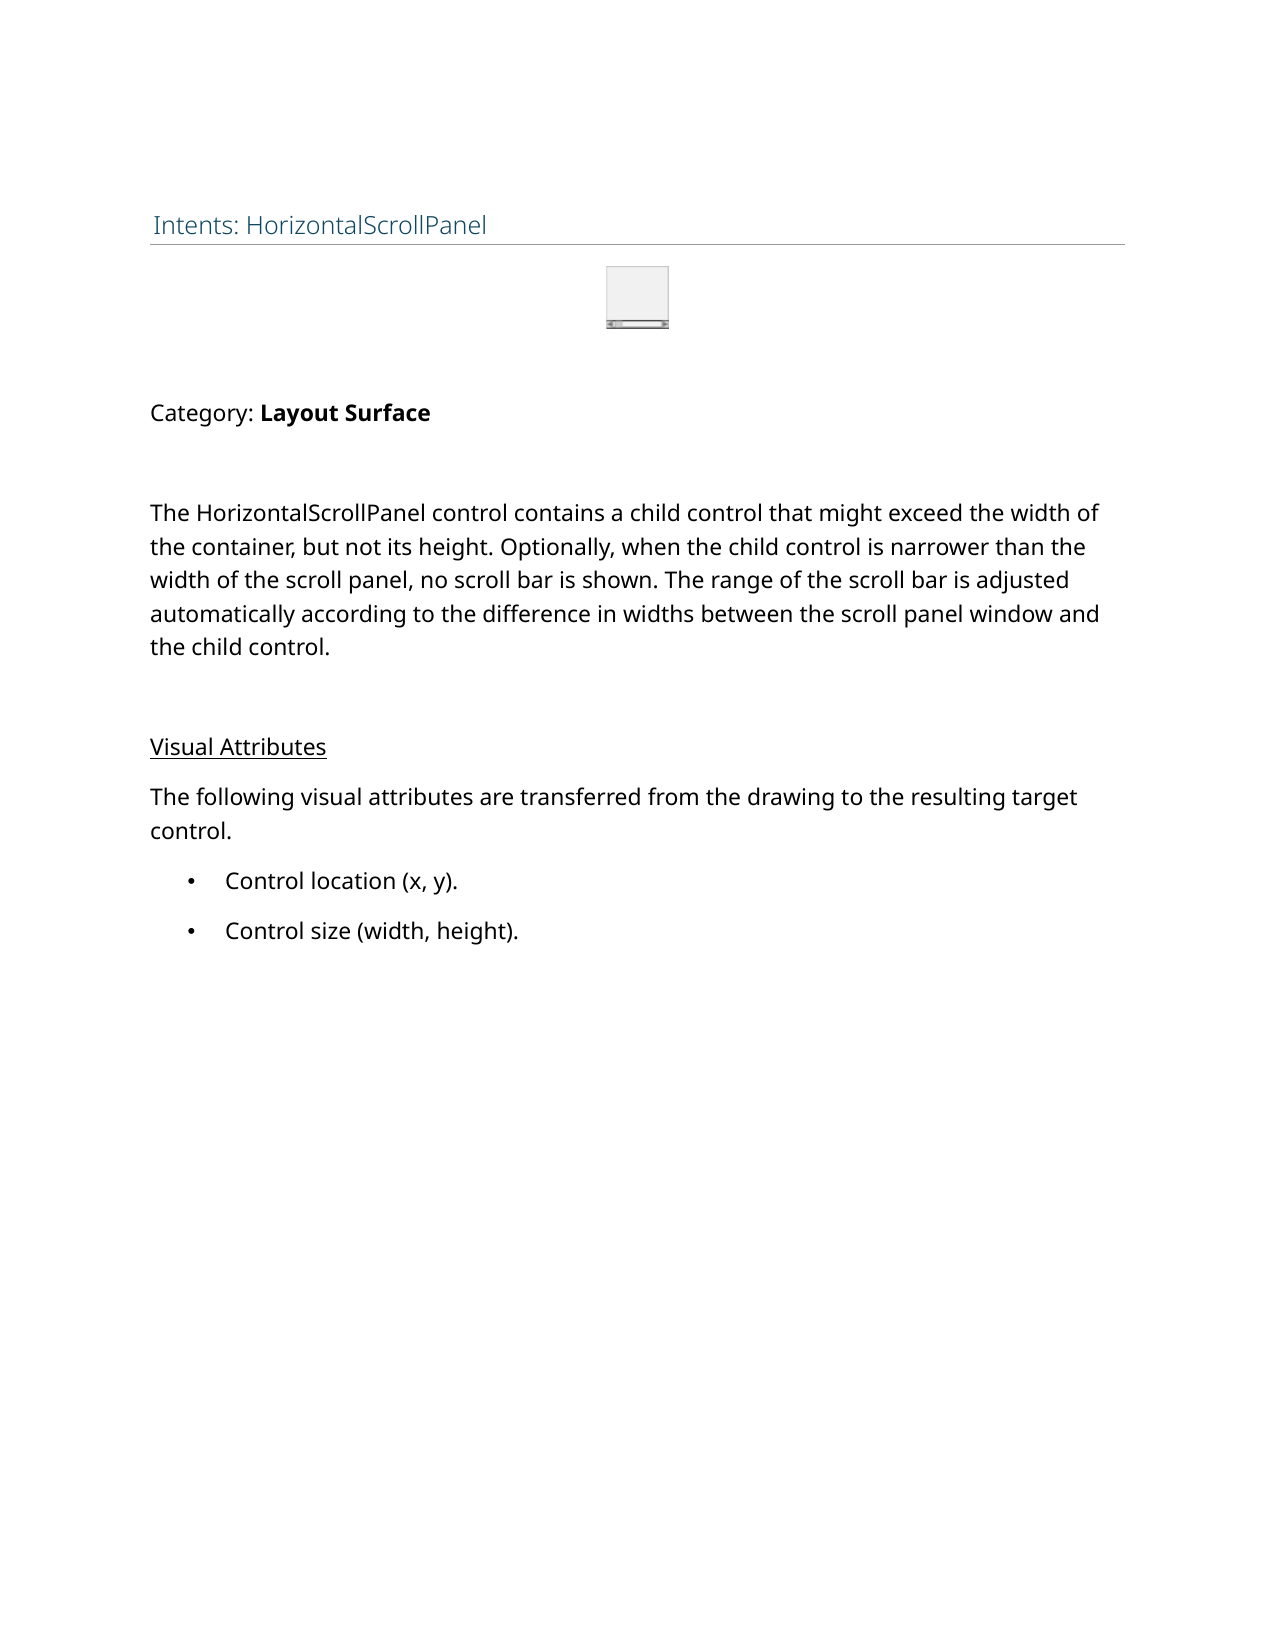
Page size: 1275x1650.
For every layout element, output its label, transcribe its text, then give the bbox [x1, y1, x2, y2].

list Control size (width, height). [187, 915, 1125, 946]
list Control location (x, y). [187, 865, 1125, 896]
text Visual Attributes [150, 731, 1125, 762]
text Category: Layout Surface [150, 397, 1125, 428]
text The following visual attributes are transferred from the drawing to the resulting target control. [150, 781, 1125, 846]
subtitle Intents: HorizontalScrollPanel [150, 204, 1125, 244]
text The HorizontalScrollPanel control contains a child control that might exceed the width of the container, but not its height. Optionally, when the child control is narrower than the width of the scroll panel, no scroll bar is shown. The range of the scroll bar is adjusted automatically according to the difference in widths between the scroll panel window and the child control. [150, 497, 1125, 662]
picture [606, 266, 669, 329]
